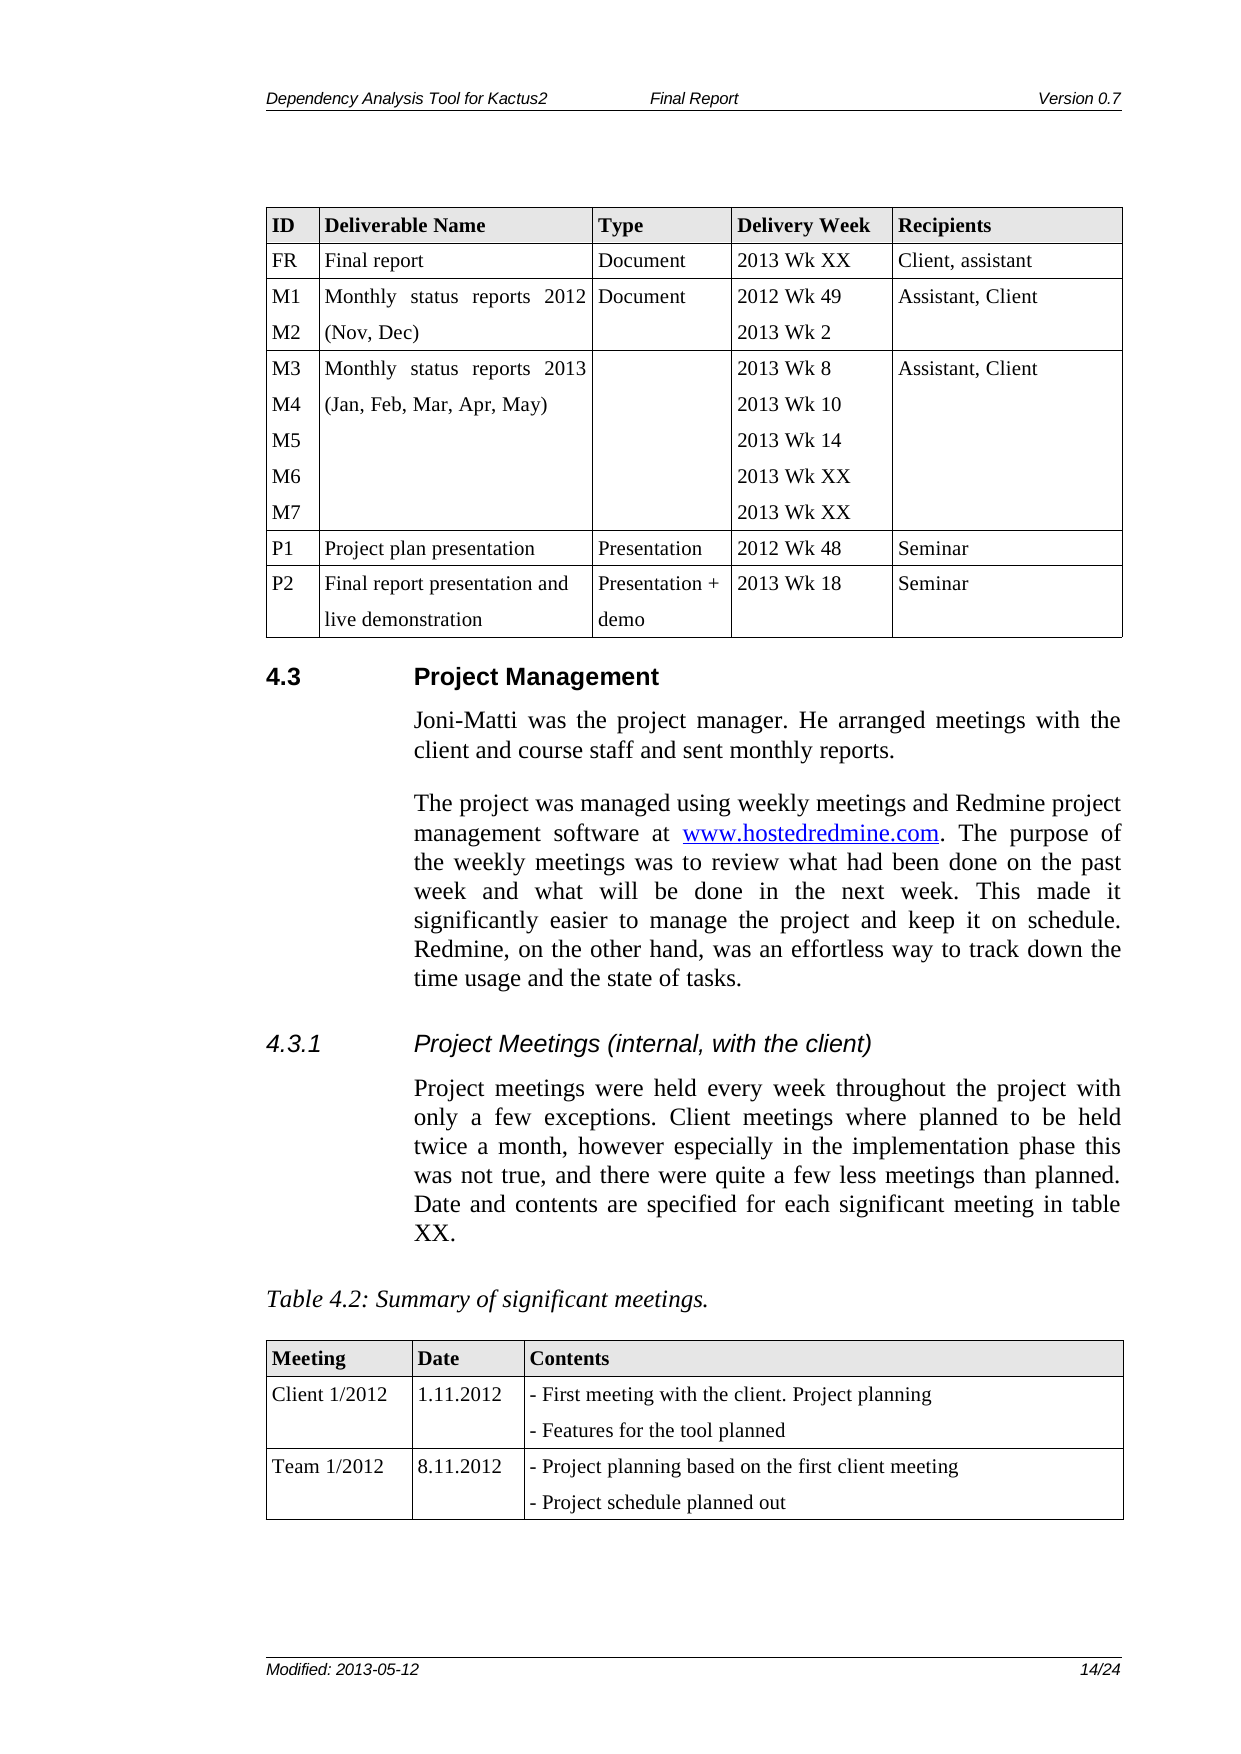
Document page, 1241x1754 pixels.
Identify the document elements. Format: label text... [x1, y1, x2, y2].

subtitle Project Management [266, 662, 1122, 691]
table_cell Monthly status reports 2013 (Jan, Feb, Mar, Apr, May) [320, 351, 592, 529]
table_cell 2013 Wk 8 2013 Wk 10 2013 Wk 14 2013 Wk XX 2013 Wk XX [732, 351, 892, 529]
subtitle Project Meetings (internal, with the client) [266, 1029, 1122, 1058]
table_cell Client, assistant [893, 244, 1122, 278]
table_cell 2013 Wk XX [732, 244, 892, 278]
table_cell Team 1/2012 [267, 1449, 412, 1519]
table_cell Assistant, Client [893, 351, 1122, 529]
table_cell Presentation [593, 531, 731, 565]
table_cell Seminar [893, 566, 1122, 637]
table_header Contents [525, 1341, 1123, 1376]
text Table 4.2: Summary of significant meetings. [266, 1284, 1122, 1313]
table_cell Final report presentation and live demonstration [320, 566, 592, 637]
table_cell Document [593, 244, 731, 278]
table_cell 8.11.2012 [413, 1449, 524, 1519]
table_header Recipients [893, 208, 1122, 242]
table_cell [593, 351, 731, 529]
table_cell Assistant, Client [893, 279, 1122, 350]
table_header Type [593, 208, 731, 242]
table_cell Final report [320, 244, 592, 278]
table_cell - Project planning based on the first client meeting - Project schedule planned out [525, 1449, 1123, 1519]
table_header Date [413, 1341, 524, 1376]
table_cell - First meeting with the client. Project planning - Features for the tool planned [525, 1377, 1123, 1448]
table_cell Project plan presentation [320, 531, 592, 565]
table_cell Monthly status reports 2012 (Nov, Dec) [320, 279, 592, 350]
table_cell 2012 Wk 49 2013 Wk 2 [732, 279, 892, 350]
text The project was managed using weekly meetings and Redmine project management software at www.hostedredmine.com. The purpose of the weekly meetings was to review what had been done on the past week and what will be done in the next week. This made it significantly easier to manage the project and keep it on schedule. Redmine, on the other hand, was an effortless way to track down the time usage and the state of tasks. [413, 788, 1122, 992]
table_cell Seminar [893, 531, 1122, 565]
table_header Delivery Week [732, 208, 892, 242]
table_cell FR [267, 244, 319, 278]
table_cell Client 1/2012 [267, 1377, 412, 1448]
table_cell P2 [267, 566, 319, 637]
table_header Deliverable Name [320, 208, 592, 242]
table_cell 1.11.2012 [413, 1377, 524, 1448]
table_cell P1 [267, 531, 319, 565]
table_cell 2013 Wk 18 [732, 566, 892, 637]
text Project meetings were held every week throughout the project with only a few exceptions. Client meetings where planned to be held twice a month, however especially in the implementation phase this was not true, and there were quite a few less meetings than planned. Date and contents are specified for each significant meeting in table XX. [413, 1073, 1122, 1247]
table_cell Presentation + demo [593, 566, 731, 637]
table_cell M3 M4 M5 M6 M7 [267, 351, 319, 529]
table_cell 2012 Wk 48 [732, 531, 892, 565]
table_cell Document [593, 279, 731, 350]
table_header ID [267, 208, 319, 242]
table_cell M1 M2 [267, 279, 319, 350]
text Joni-Matti was the project manager. He arranged meetings with the client and course staff and sent monthly reports. [413, 705, 1122, 763]
table_header Meeting [267, 1341, 412, 1376]
